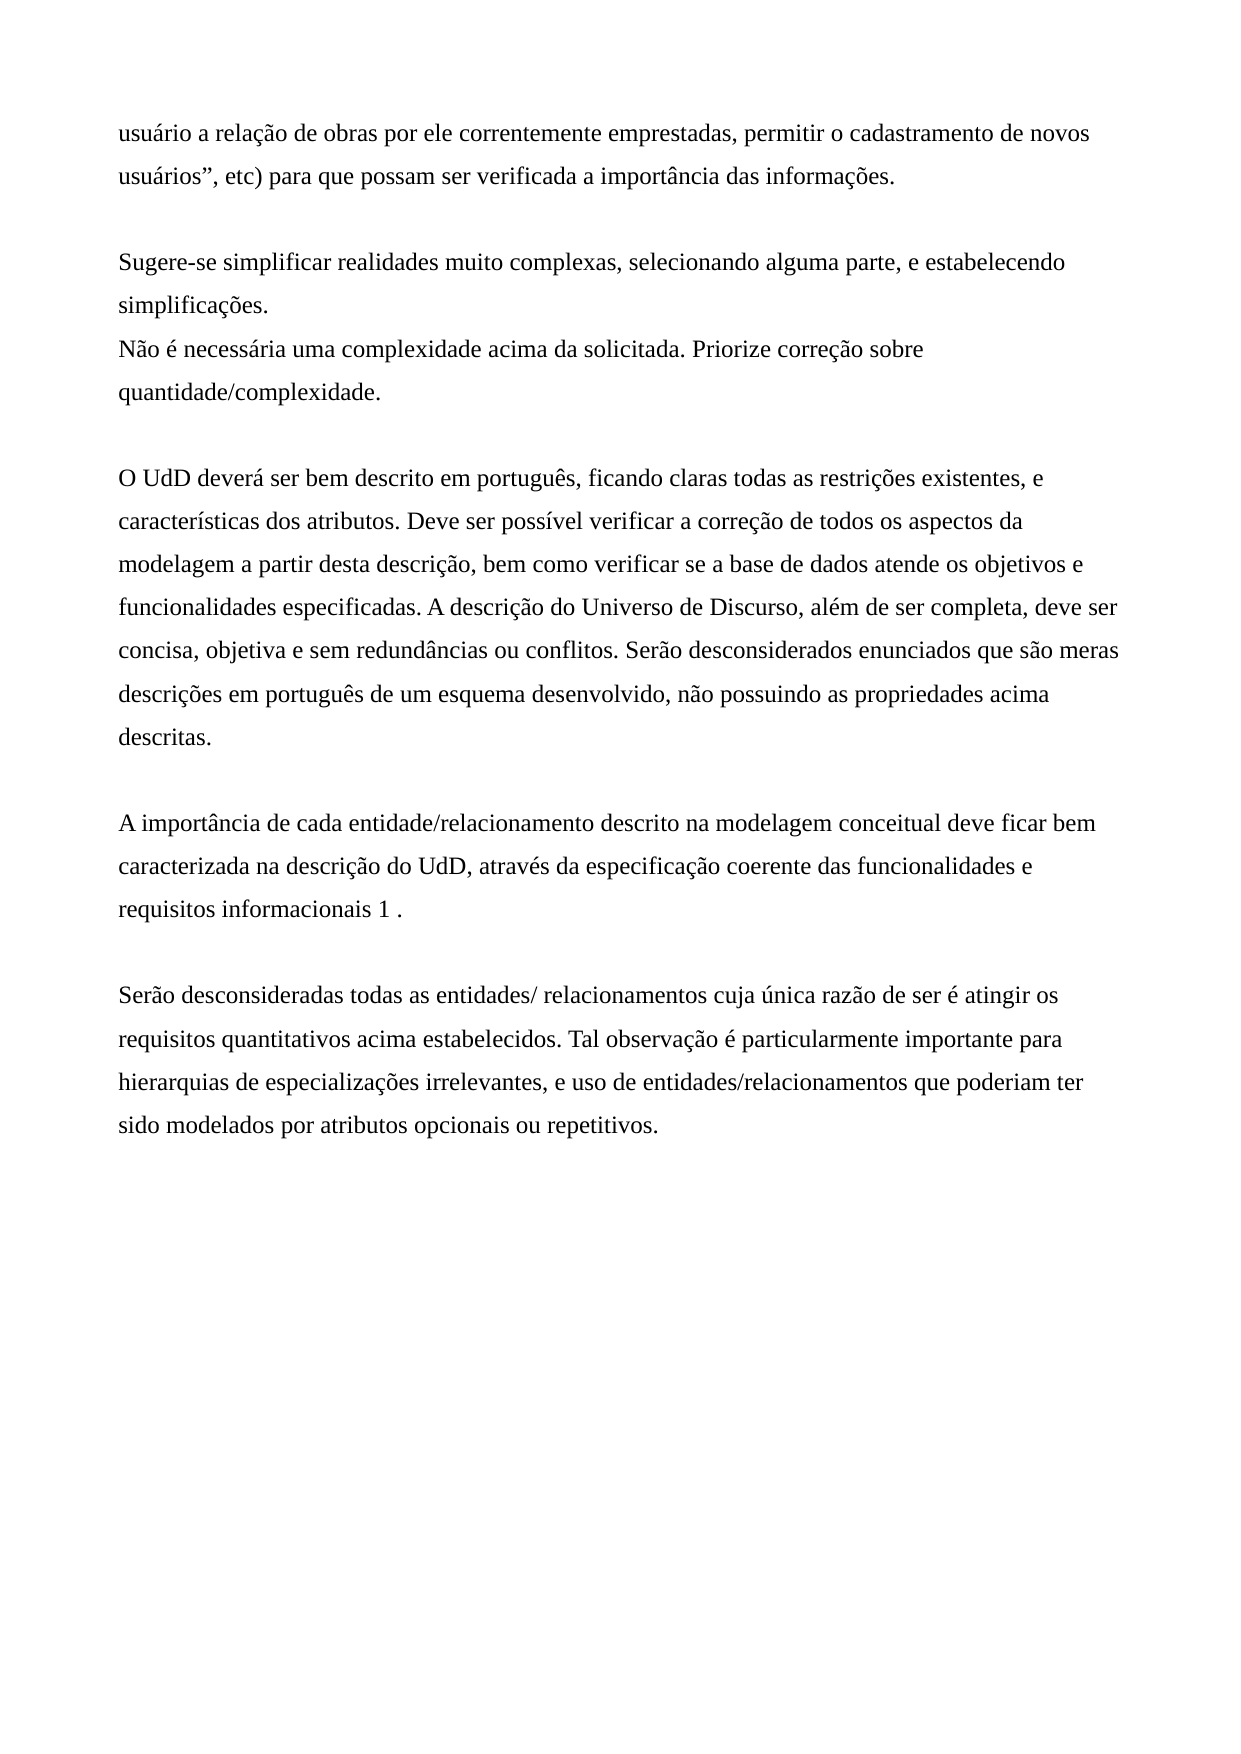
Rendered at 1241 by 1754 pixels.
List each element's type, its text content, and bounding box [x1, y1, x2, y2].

text Sugere-se simplificar realidades muito complexas, selecionando alguma parte, e estabelecendo simplificações. [118, 247, 1122, 319]
text caracterizada na descrição do UdD, através da especificação coerente das funcionalidades e requisitos informacionais 1 . [118, 851, 1122, 923]
text usuário a relação de obras por ele correntemente emprestadas, permitir o cadastramento de novos usuários”, etc) para que possam ser verificada a importância das informações. [118, 118, 1122, 190]
text A importância de cada entidade/relacionamento descrito na modelagem conceitual deve ficar bem [118, 808, 1122, 837]
text O UdD deverá ser bem descrito em português, ficando claras todas as restrições existentes, e características dos atributos. Deve ser possível verificar a correção de todos os aspectos da modelagem a partir desta descrição, bem como verificar se a base de dados atende os objetivos e funcionalidades especificadas. A descrição do Universo de Discurso, além de ser completa, deve ser concisa, objetiva e sem redundâncias ou conflitos. Serão desconsiderados enunciados que são meras descrições em português de um esquema desenvolvido, não possuindo as propriedades acima descritas. [118, 463, 1122, 751]
text Não é necessária uma complexidade acima da solicitada. Priorize correção sobre quantidade/complexidade. [118, 334, 1122, 406]
text Serão desconsideradas todas as entidades/ relacionamentos cuja única razão de ser é atingir os requisitos quantitativos acima estabelecidos. Tal observação é particularmente importante para hierarquias de especializações irrelevantes, e uso de entidades/relacionamentos que poderiam ter sido modelados por atributos opcionais ou repetitivos. [118, 981, 1122, 1139]
